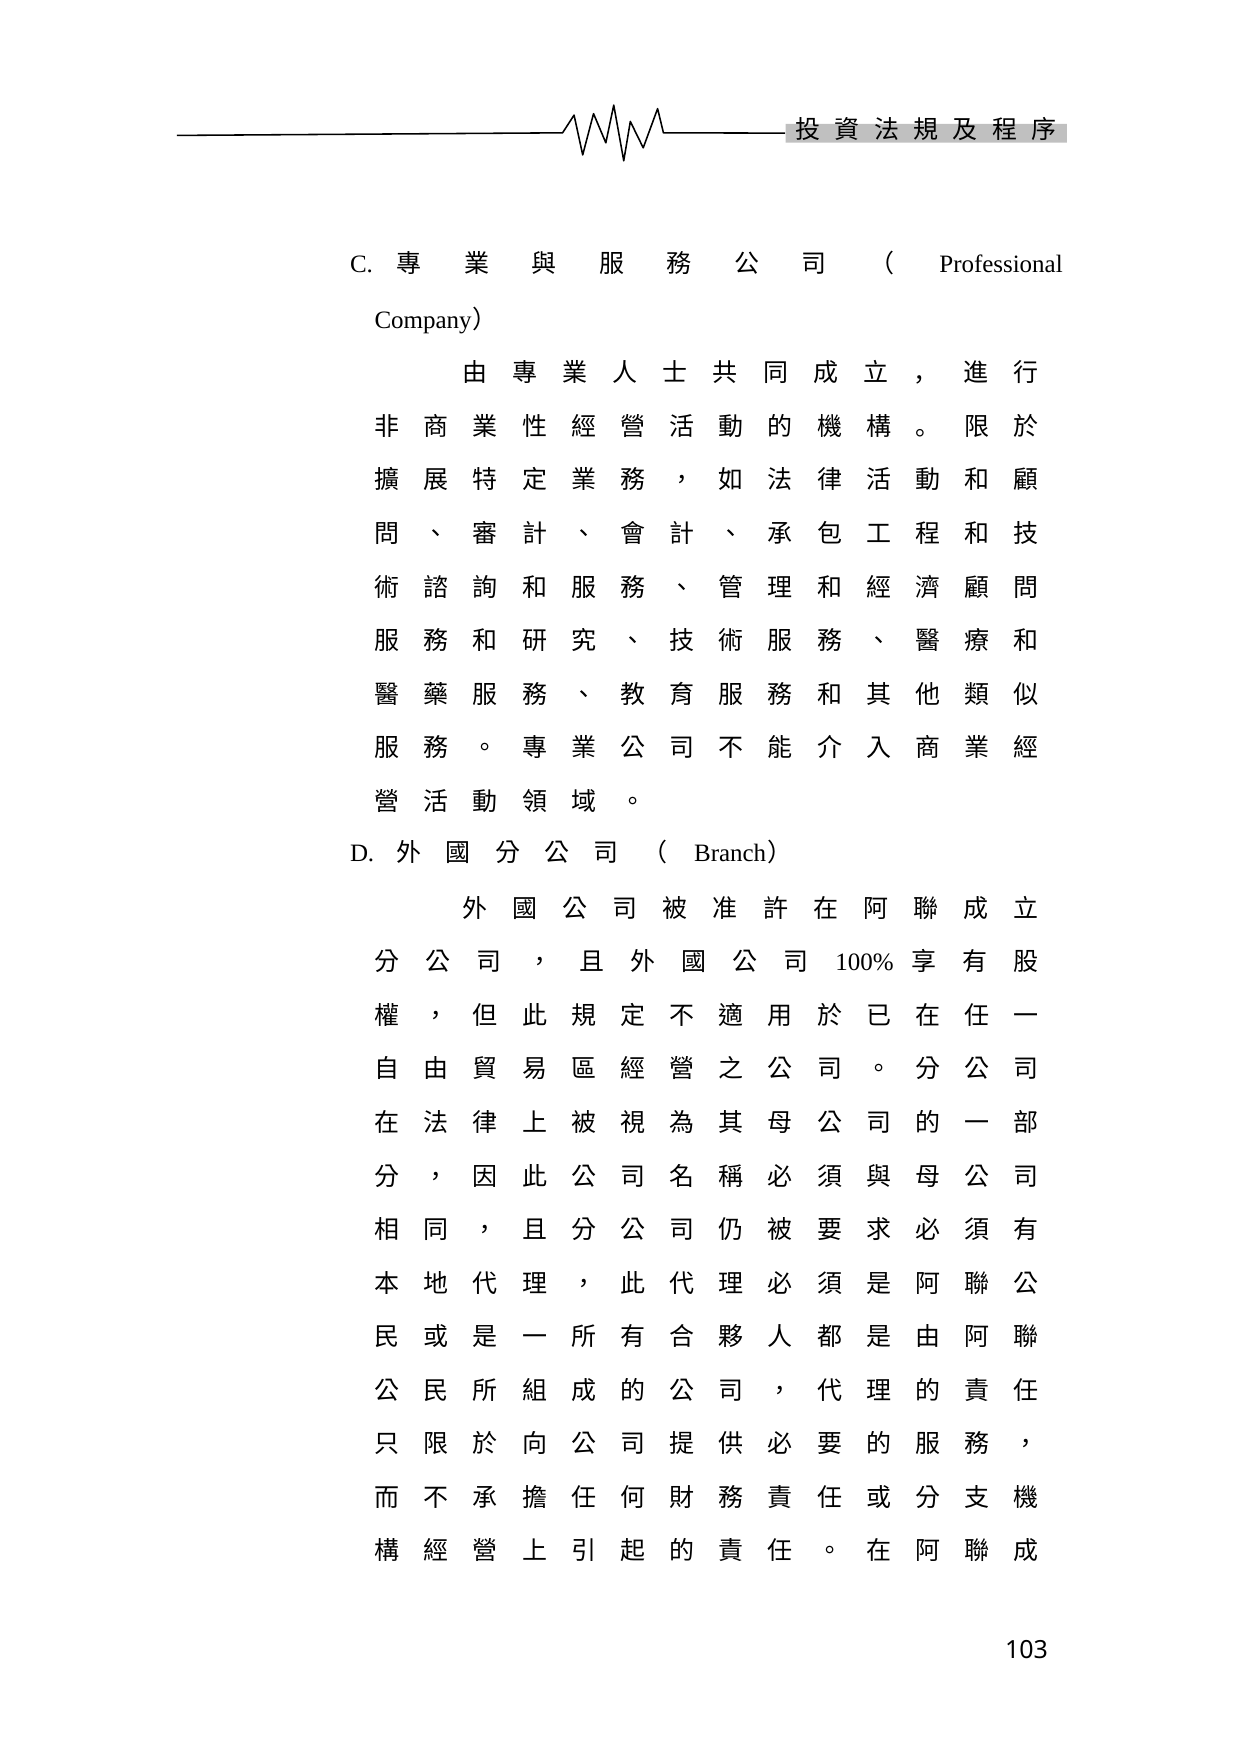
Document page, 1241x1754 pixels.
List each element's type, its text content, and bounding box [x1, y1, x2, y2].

text 由專業人士共同成立，進行非商業性經營活動的機構。限於擴展特定業務，如法律活動和顧問、審計、會計、承包工程和技術諮詢和服務、管理和經濟顧問服務和研究、技術服務、醫療和醫藥服務、教育服務和其他類似服務。專業公司不能介入商業經營活動領域。 [325, 344, 1063, 826]
text 外國公司被准許在阿聯成立分公司，且外國公司100%享有股權，但此規定不適用於已在任一自由貿易區經營之公司。分公司在法律上被視為其母公司的一部分，因此公司名稱必須與母公司相同，且分公司仍被要求必須有本地代理，此代理必須是阿聯公民或是一所有合夥人都是由阿聯公民所組成的公司，代理的責任只限於向公司提供必要的服務，而不承擔任何財務責任或分支機構經營上引起的責任。在阿聯成 [325, 880, 1063, 1576]
text C. 專業與服務公司（Professional Company） [325, 237, 1063, 344]
text D. 外國分公司（Branch） [325, 826, 1063, 880]
